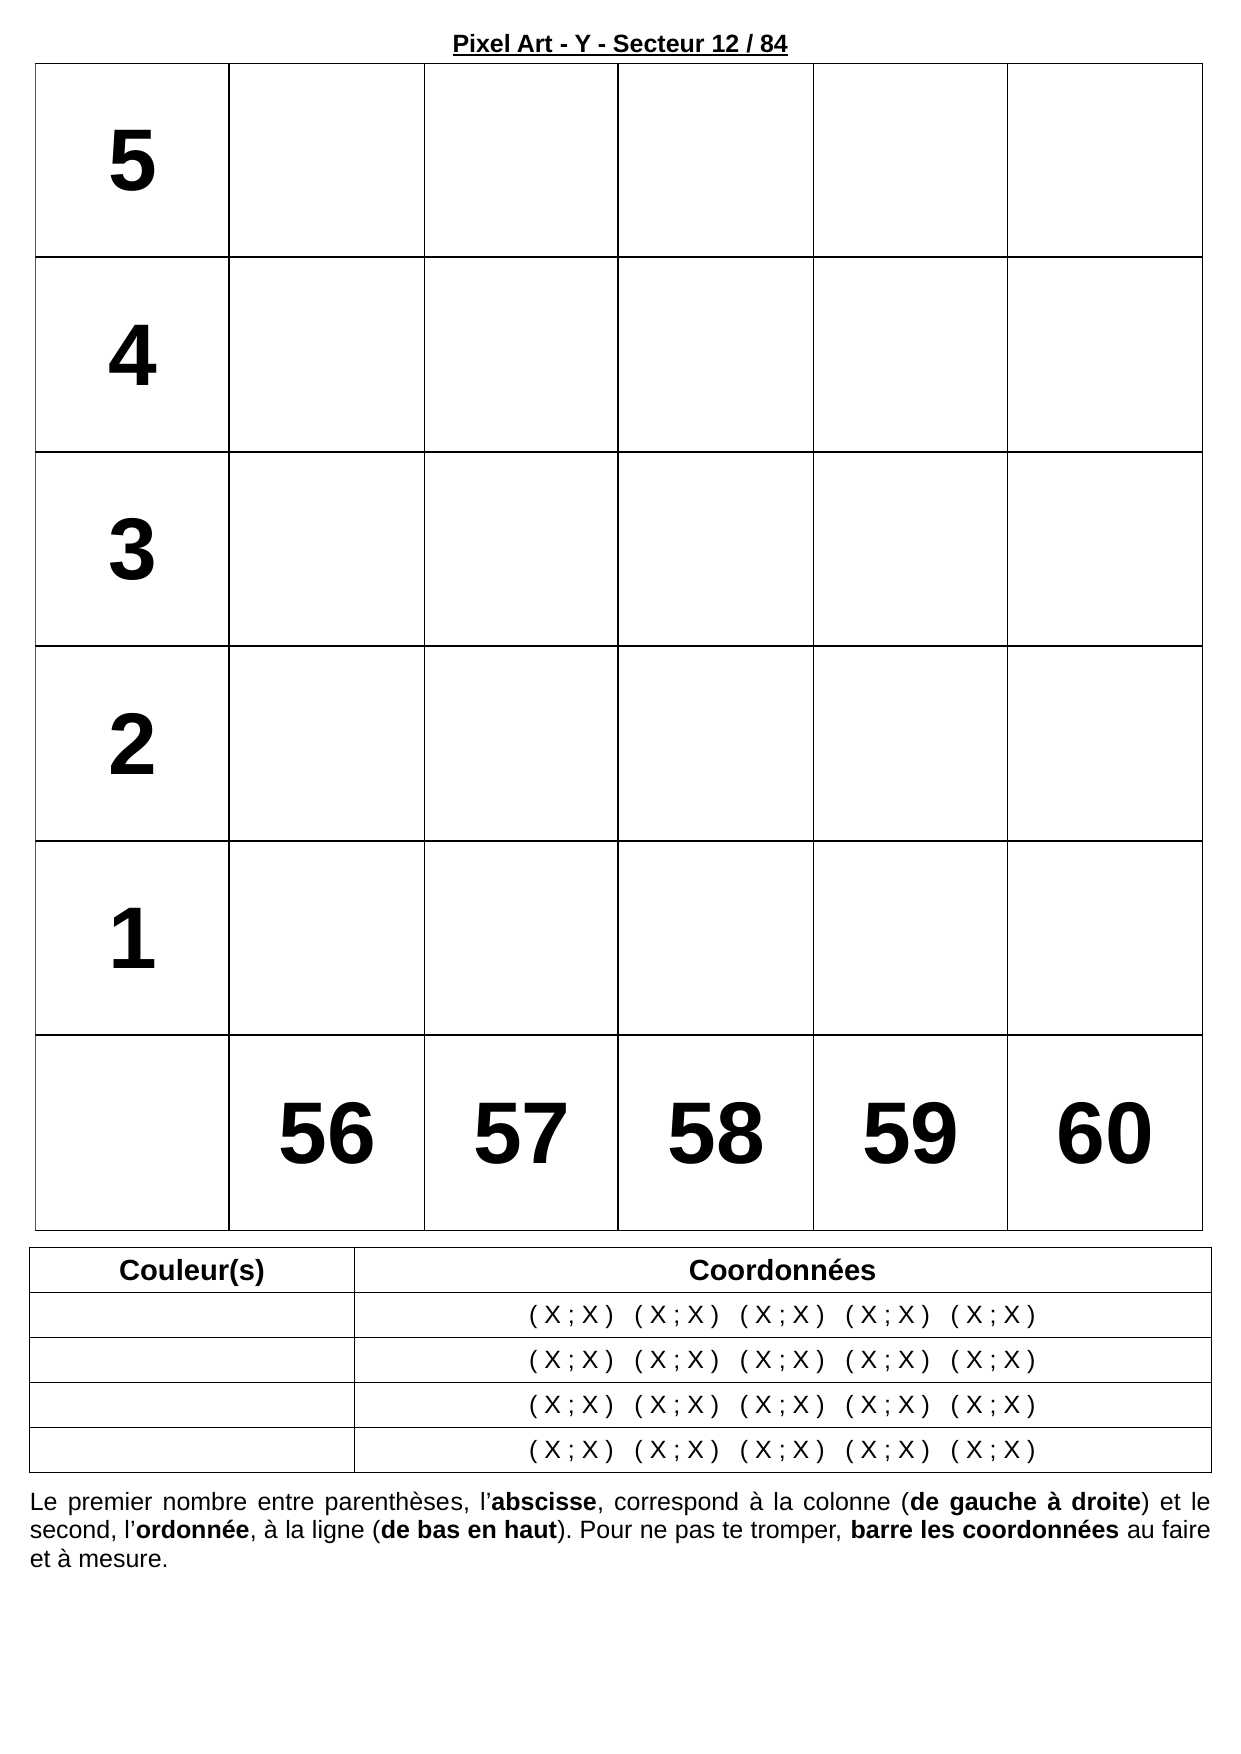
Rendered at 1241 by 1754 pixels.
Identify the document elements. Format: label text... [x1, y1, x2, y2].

table_cell ( X ; X ) ( X ; X ) ( X ; X ) ( X ; X ) ( X ; X ) [355, 1428, 1211, 1472]
table_cell ( X ; X ) ( X ; X ) ( X ; X ) ( X ; X ) ( X ; X ) [355, 1338, 1211, 1382]
table_cell [30, 1338, 354, 1382]
text Pixel Art - Y - Secteur 12 / 84 [29, 29, 1211, 58]
table_cell [30, 1293, 354, 1337]
table_cell [30, 1428, 354, 1472]
table_cell ( X ; X ) ( X ; X ) ( X ; X ) ( X ; X ) ( X ; X ) [355, 1383, 1211, 1427]
table_cell ( X ; X ) ( X ; X ) ( X ; X ) ( X ; X ) ( X ; X ) [355, 1293, 1211, 1337]
table_cell [30, 1383, 354, 1427]
table_header Couleur(s) [30, 1248, 354, 1292]
text Le premier nombre entre parenthèses, l’abscisse, correspond à la colonne (de gauche à droite) et le second, l’ordonnée, à la ligne (de bas en haut). Pour ne pas te tromper, barre les coordonnées au faire et à mesure. [29, 1487, 1211, 1573]
table_header Coordonnées [355, 1248, 1211, 1292]
